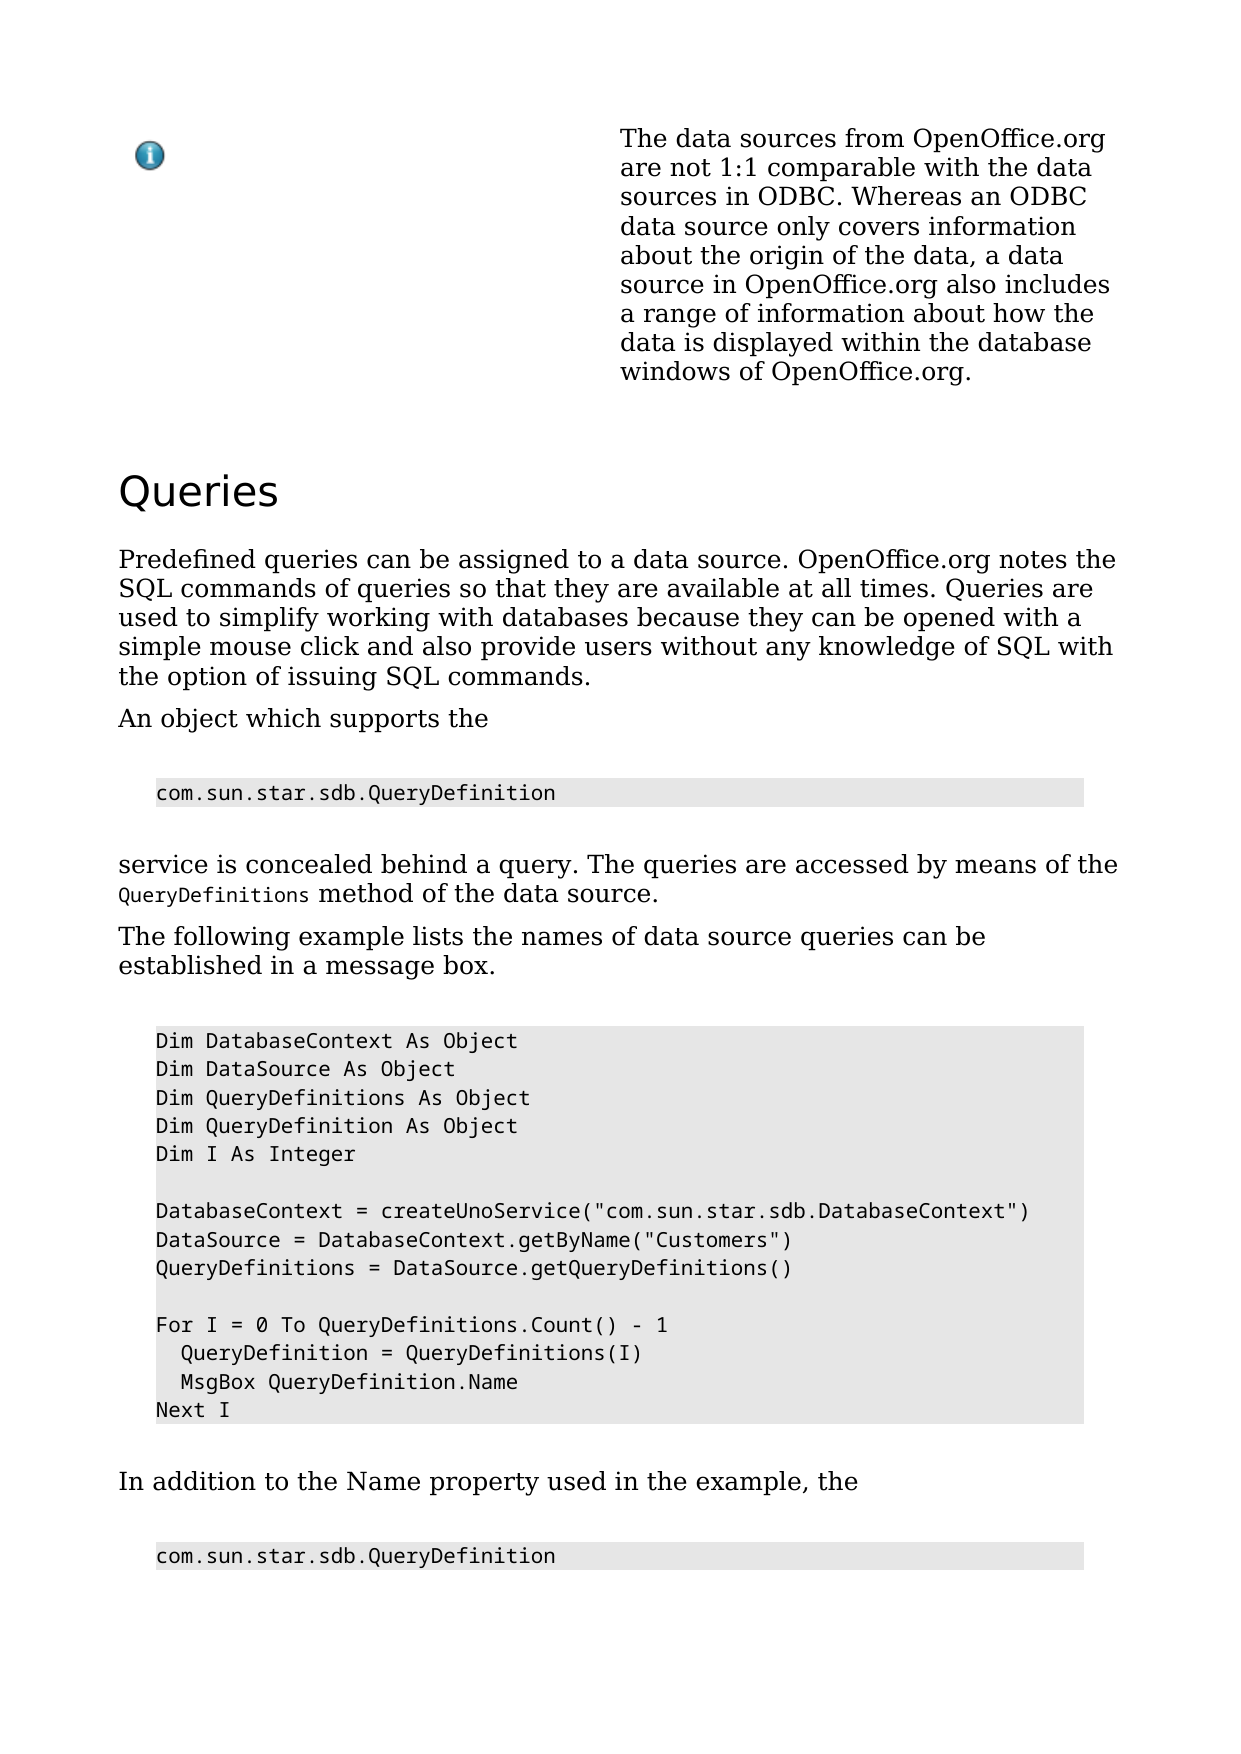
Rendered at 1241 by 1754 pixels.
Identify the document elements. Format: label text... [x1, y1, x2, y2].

table_header The data sources from OpenOffice.org are not 1:1 comparable with the data sources in ODBC. Whereas an ODBC data source only covers information about the origin of the data, a data source in OpenOffice.org also includes a range of information about how the data is displayed within the database windows of OpenOffice.org. [620, 118, 1122, 394]
text com.sun.star.sdb.QueryDefinition [156, 778, 1084, 807]
text In addition to the Name property used in the example, the [118, 1467, 1122, 1497]
text An object which supports the [118, 704, 1122, 733]
table_header [118, 118, 620, 394]
text Dim DatabaseContext As Object Dim DataSource As Object Dim QueryDefinitions As Object Dim QueryDefinition As Object Dim I As Integer DatabaseContext = createUnoService("com.sun.star.sdb.DatabaseContext") DataSource = DatabaseContext.getByName("Customers") QueryDefinitions = DataSource.getQueryDefinitions() For I = 0 To QueryDefinitions.Count() - 1 QueryDefinition = QueryDefinitions(I) MsgBox QueryDefinition.Name Next I [156, 1026, 1084, 1424]
text service is concealed behind a query. The queries are accessed by means of the QueryDefinitions method of the data source. [118, 851, 1122, 909]
text The following example lists the names of data source queries can be established in a message box. [118, 922, 1122, 981]
picture [118, 124, 182, 188]
text Predefined queries can be assigned to a data source. OpenOffice.org notes the SQL commands of queries so that they are available at all times. Queries are used to simplify working with databases because they can be opened with a simple mouse click and also provide users without any knowledge of SQL with the option of issuing SQL commands. [118, 545, 1122, 691]
text com.sun.star.sdb.QueryDefinition [156, 1542, 1084, 1570]
subtitle Queries [118, 468, 1122, 516]
